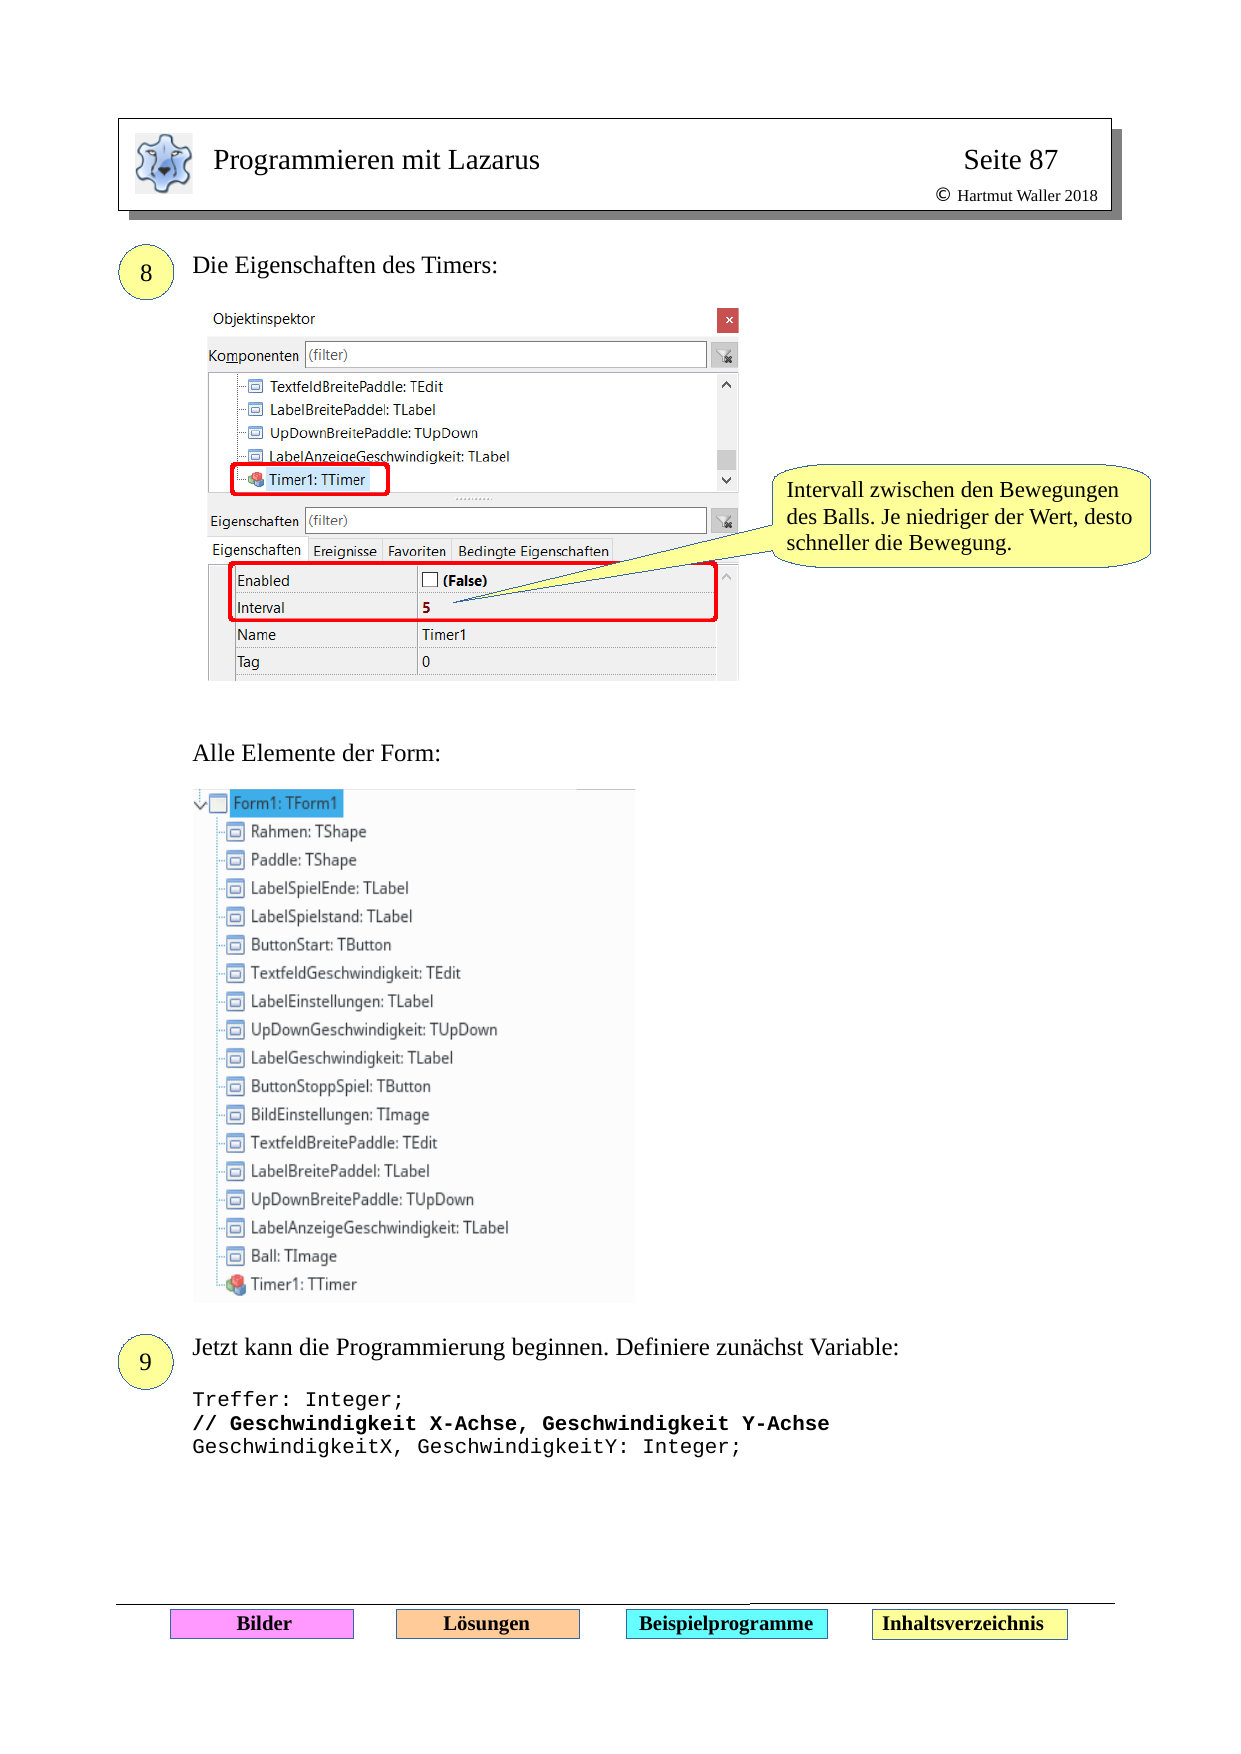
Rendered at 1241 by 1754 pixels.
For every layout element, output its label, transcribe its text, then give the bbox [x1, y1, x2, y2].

picture [135, 133, 193, 194]
text // Geschwindigkeit X-Achse, Geschwindigkeit Y-Achse [118, 1413, 1122, 1437]
picture [207, 305, 739, 681]
text GeschwindigkeitX, GeschwindigkeitY: Integer; [118, 1437, 1122, 1460]
text Alle Elemente der Form: [118, 738, 1122, 767]
text Jetzt kann die Programmierung beginnen. Definiere zunächst Variable: [118, 1332, 1122, 1361]
picture [193, 789, 636, 1303]
text Treffer: Integer; [118, 1389, 1122, 1413]
text Die Eigenschaften des Timers: [165, 250, 1122, 278]
